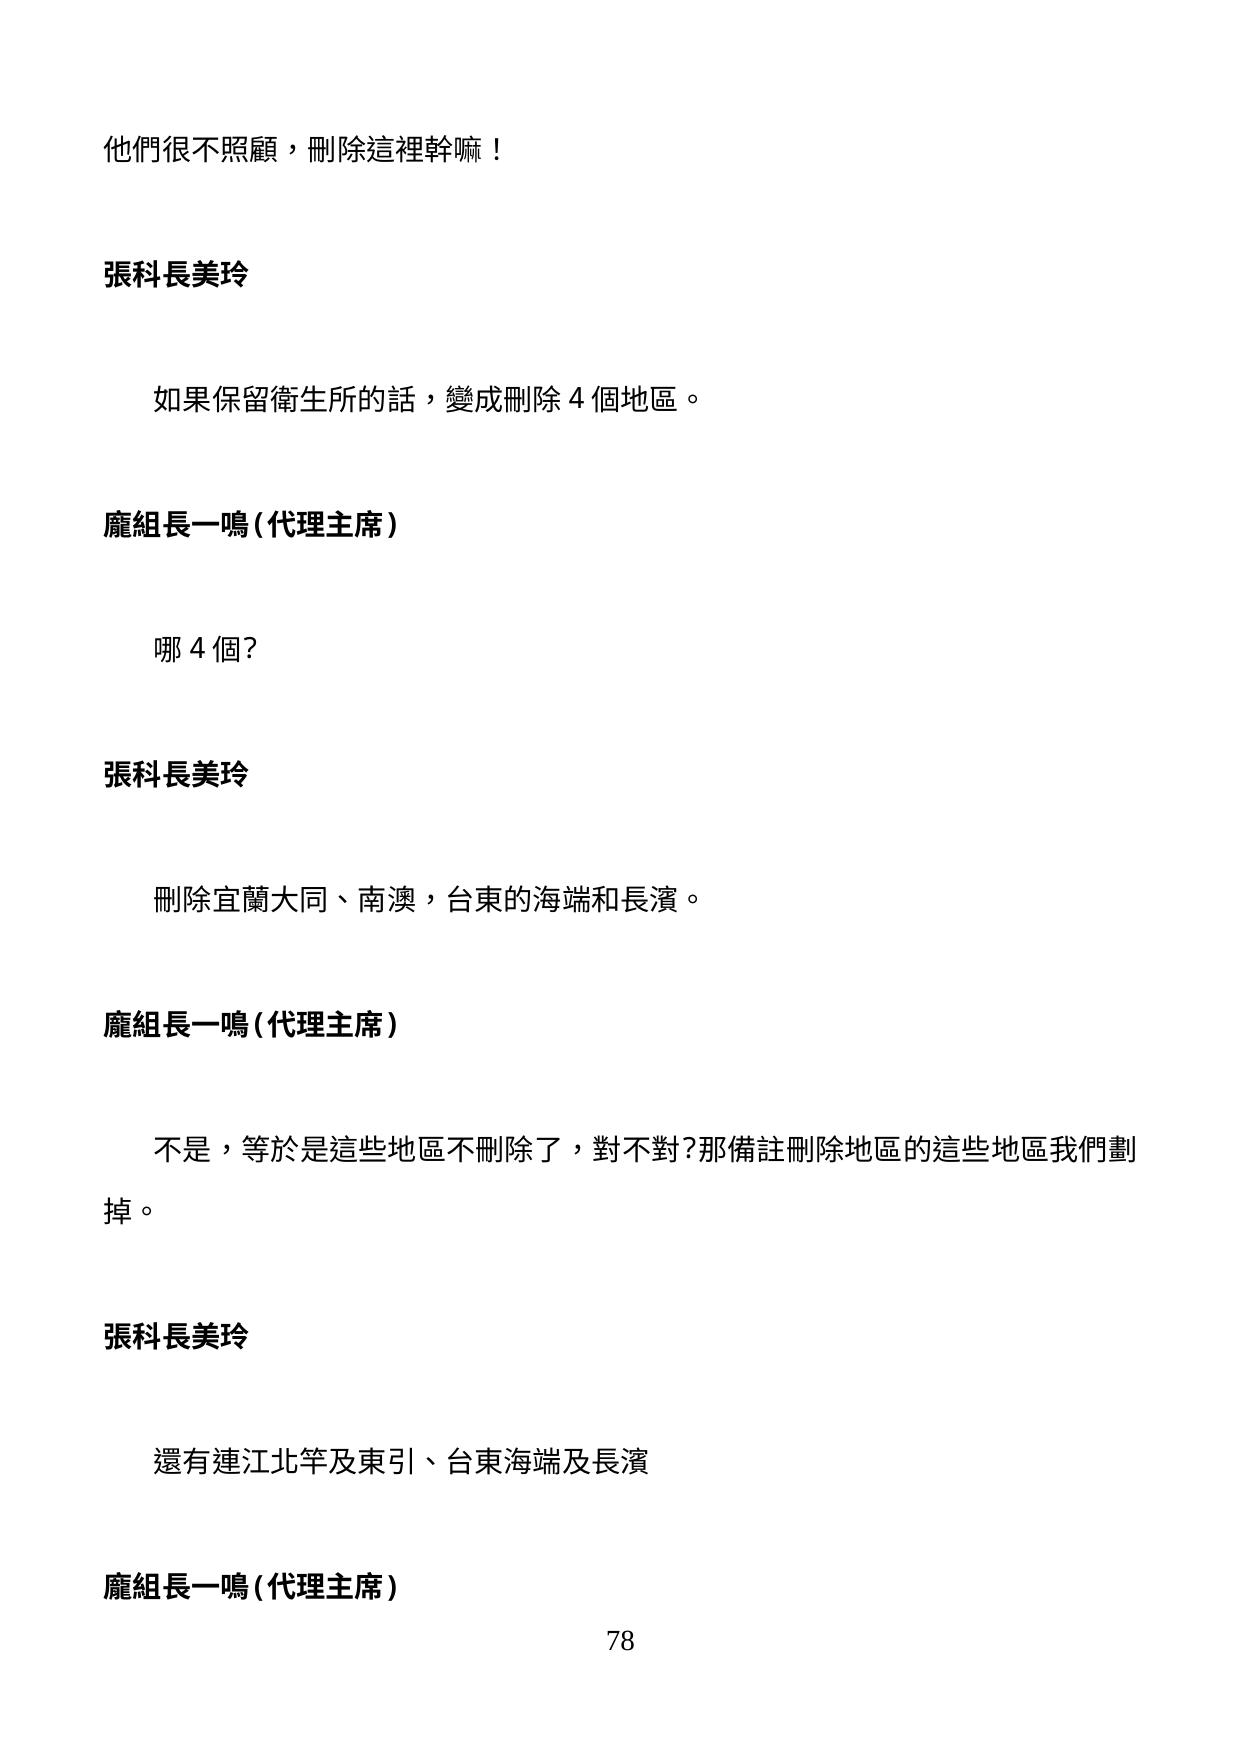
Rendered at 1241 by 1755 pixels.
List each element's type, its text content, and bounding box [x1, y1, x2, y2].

text 刪除宜蘭大同、南澳，台東的海端和長濱。 [103, 856, 1137, 918]
text 龐組長一鳴(代理主席) [103, 481, 1137, 543]
text 他們很不照顧，刪除這裡幹嘛！ [103, 106, 1137, 168]
text 不是，等於是這些地區不刪除了，對不對?那備註刪除地區的這些地區我們劃掉。 [103, 1106, 1137, 1231]
text 如果保留衛生所的話，變成刪除4個地區。 [103, 356, 1137, 418]
text 張科長美玲 [103, 1293, 1137, 1356]
text 哪4個? [103, 606, 1137, 668]
text 龐組長一鳴(代理主席) [103, 1543, 1137, 1606]
text 張科長美玲 [103, 231, 1137, 293]
text 龐組長一鳴(代理主席) [103, 981, 1137, 1043]
text 張科長美玲 [103, 731, 1137, 793]
text 還有連江北竿及東引、台東海端及長濱 [103, 1418, 1137, 1481]
